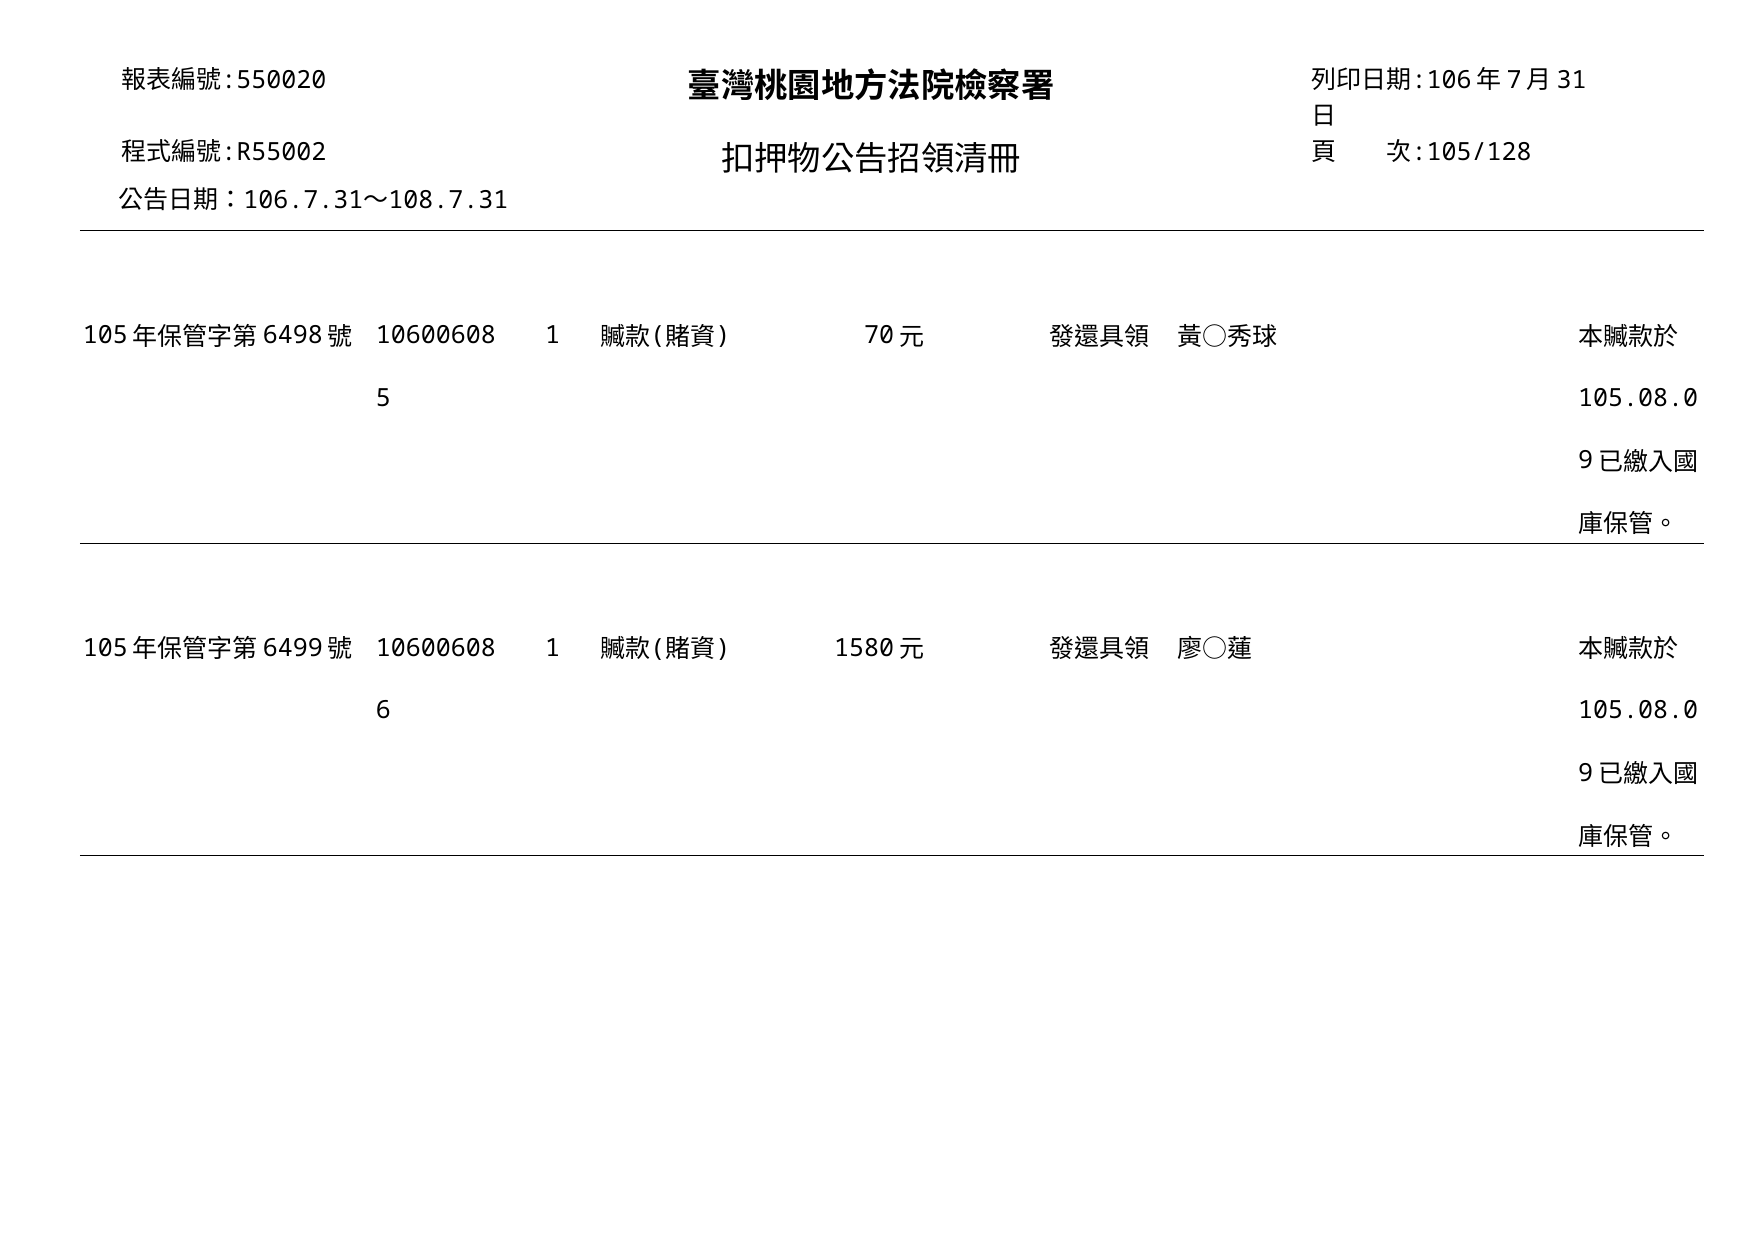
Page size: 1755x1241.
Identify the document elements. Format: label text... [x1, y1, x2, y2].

table_cell 發還具領 [1046, 231, 1175, 542]
table_cell 廖○蓮 [1175, 544, 1317, 855]
table_cell [1317, 231, 1575, 542]
table_cell 贓款(賭資) [597, 544, 807, 855]
table_cell 本贓款於105.08.09已繳入國庫保管。 [1575, 544, 1704, 855]
table_cell [1317, 544, 1575, 855]
table_cell 70元 [808, 231, 927, 542]
table_cell 105年保管字第6498號 [80, 231, 373, 542]
table_cell 發還具領 [1046, 544, 1175, 855]
table_cell 106006085 [373, 231, 507, 542]
table_cell 贓款(賭資) [597, 231, 807, 542]
table_cell [927, 231, 1046, 542]
table_cell [927, 544, 1046, 855]
table_cell 本贓款於105.08.09已繳入國庫保管。 [1575, 231, 1704, 542]
table_cell 1 [507, 544, 597, 855]
table_cell 黃○秀球 [1175, 231, 1317, 542]
table_cell 1 [507, 231, 597, 542]
table_cell 1580元 [808, 544, 927, 855]
table_cell 105年保管字第6499號 [80, 544, 373, 855]
table_cell 106006086 [373, 544, 507, 855]
